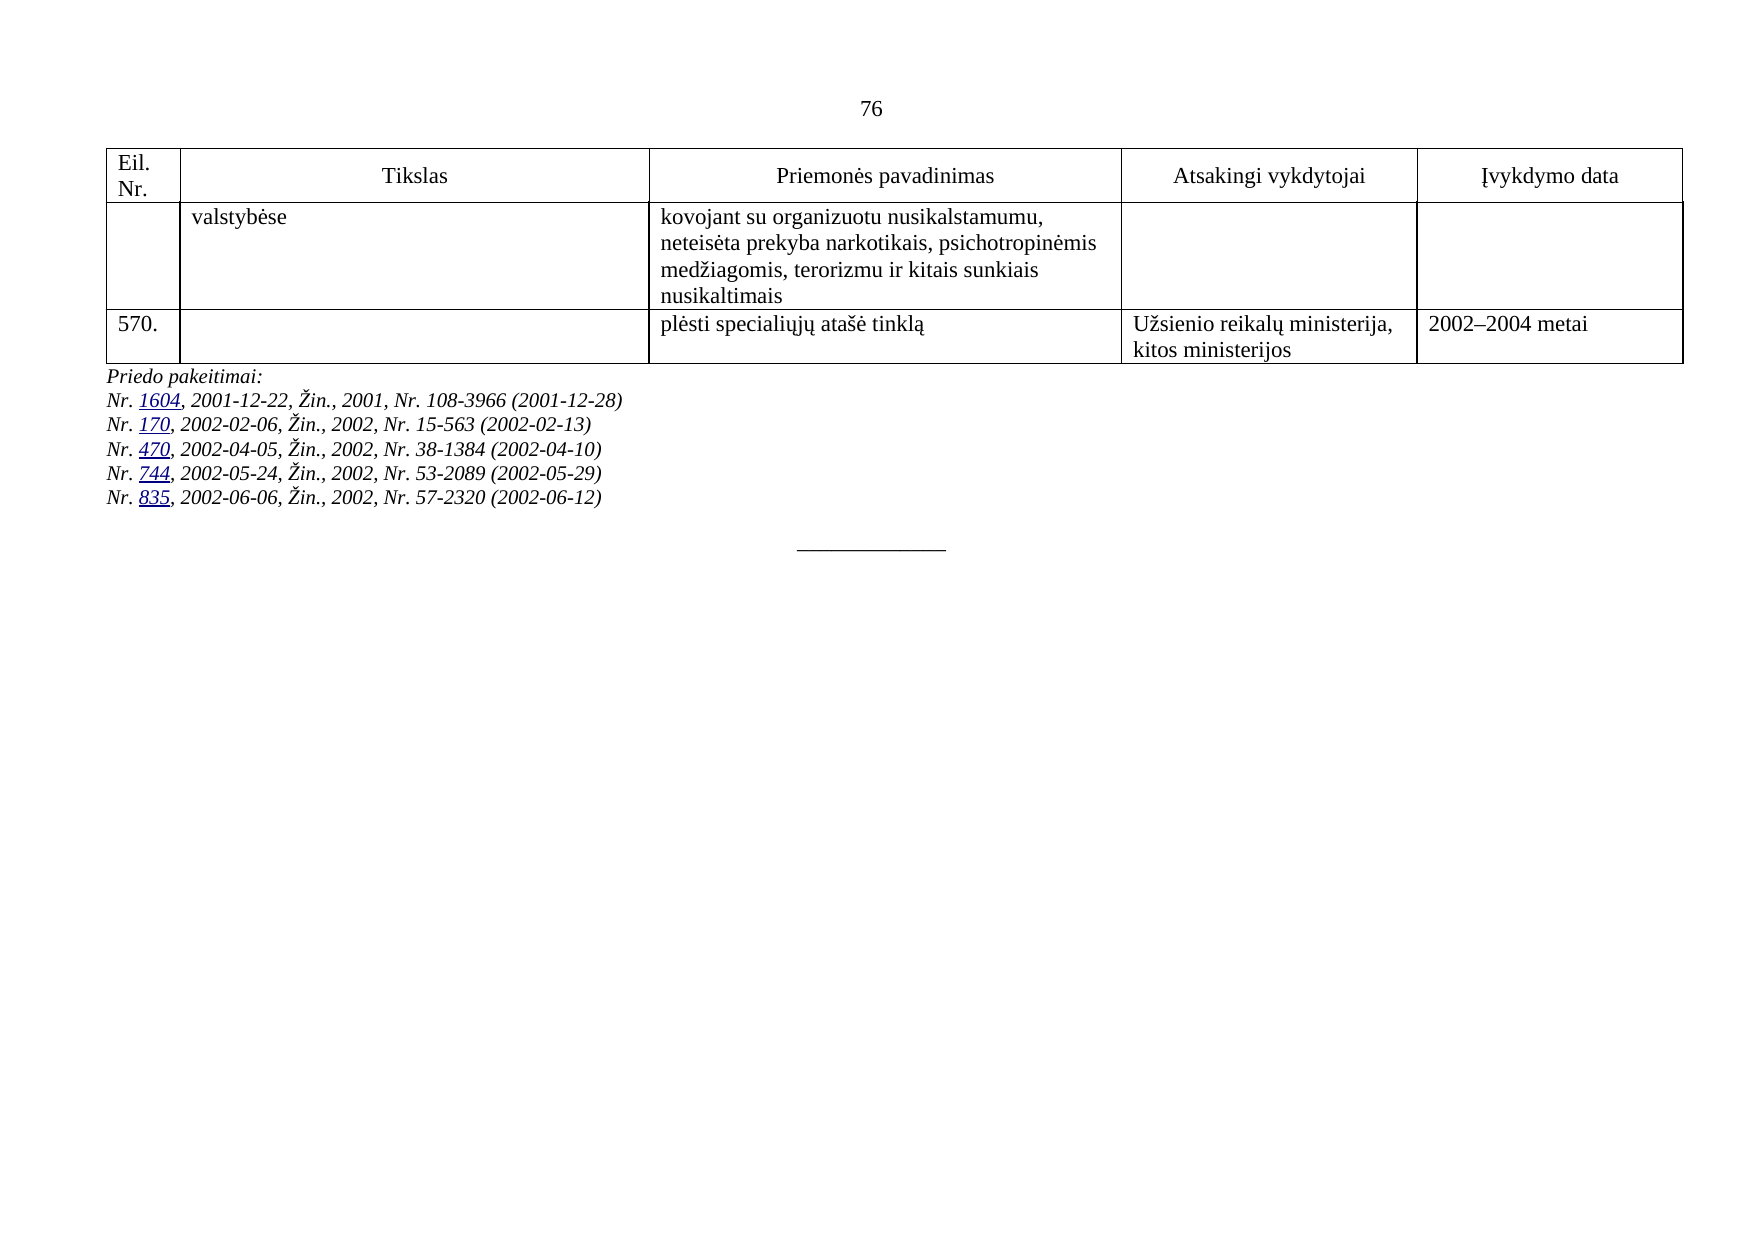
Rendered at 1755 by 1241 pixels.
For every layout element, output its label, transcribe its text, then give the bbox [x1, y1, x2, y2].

table_cell [1122, 203, 1416, 308]
text Priedo pakeitimai: [106, 364, 1636, 388]
table_header Priemonės pavadinimas [650, 149, 1121, 201]
table_cell 2002–2004 metai [1418, 310, 1682, 363]
table_header Įvykdymo data [1418, 149, 1682, 201]
table_header Atsakingi vykdytojai [1122, 149, 1417, 201]
table_cell [107, 203, 179, 308]
text Nr. 744, 2002-05-24, Žin., 2002, Nr. 53-2089 (2002-05-29) [106, 461, 1636, 484]
text Nr. 170, 2002-02-06, Žin., 2002, Nr. 15-563 (2002-02-13) [106, 412, 1636, 436]
text Nr. 1604, 2001-12-22, Žin., 2001, Nr. 108-3966 (2001-12-28) [106, 388, 1636, 412]
table_cell [107, 310, 179, 363]
text ––––––––––––– [106, 535, 1636, 561]
table_header Eil. Nr. [107, 149, 180, 201]
table_cell valstybėse [181, 203, 648, 308]
table_header Tikslas [181, 149, 649, 201]
table_cell kovojant su organizuotu nusikalstamumu, neteisėta prekyba narkotikais, psichotropinėmis medžiagomis, terorizmu ir kitais sunkiais nusikaltimais [650, 203, 1121, 308]
text Nr. 835, 2002-06-06, Žin., 2002, Nr. 57-2320 (2002-06-12) [106, 484, 1636, 509]
table_cell Užsienio reikalų ministerija, kitos ministerijos [1122, 310, 1416, 363]
table_cell [181, 310, 648, 363]
table_cell plėsti specialiųjų atašė tinklą [650, 310, 1121, 363]
text Nr. 470, 2002-04-05, Žin., 2002, Nr. 38-1384 (2002-04-10) [106, 436, 1636, 461]
table_cell [1418, 203, 1682, 308]
